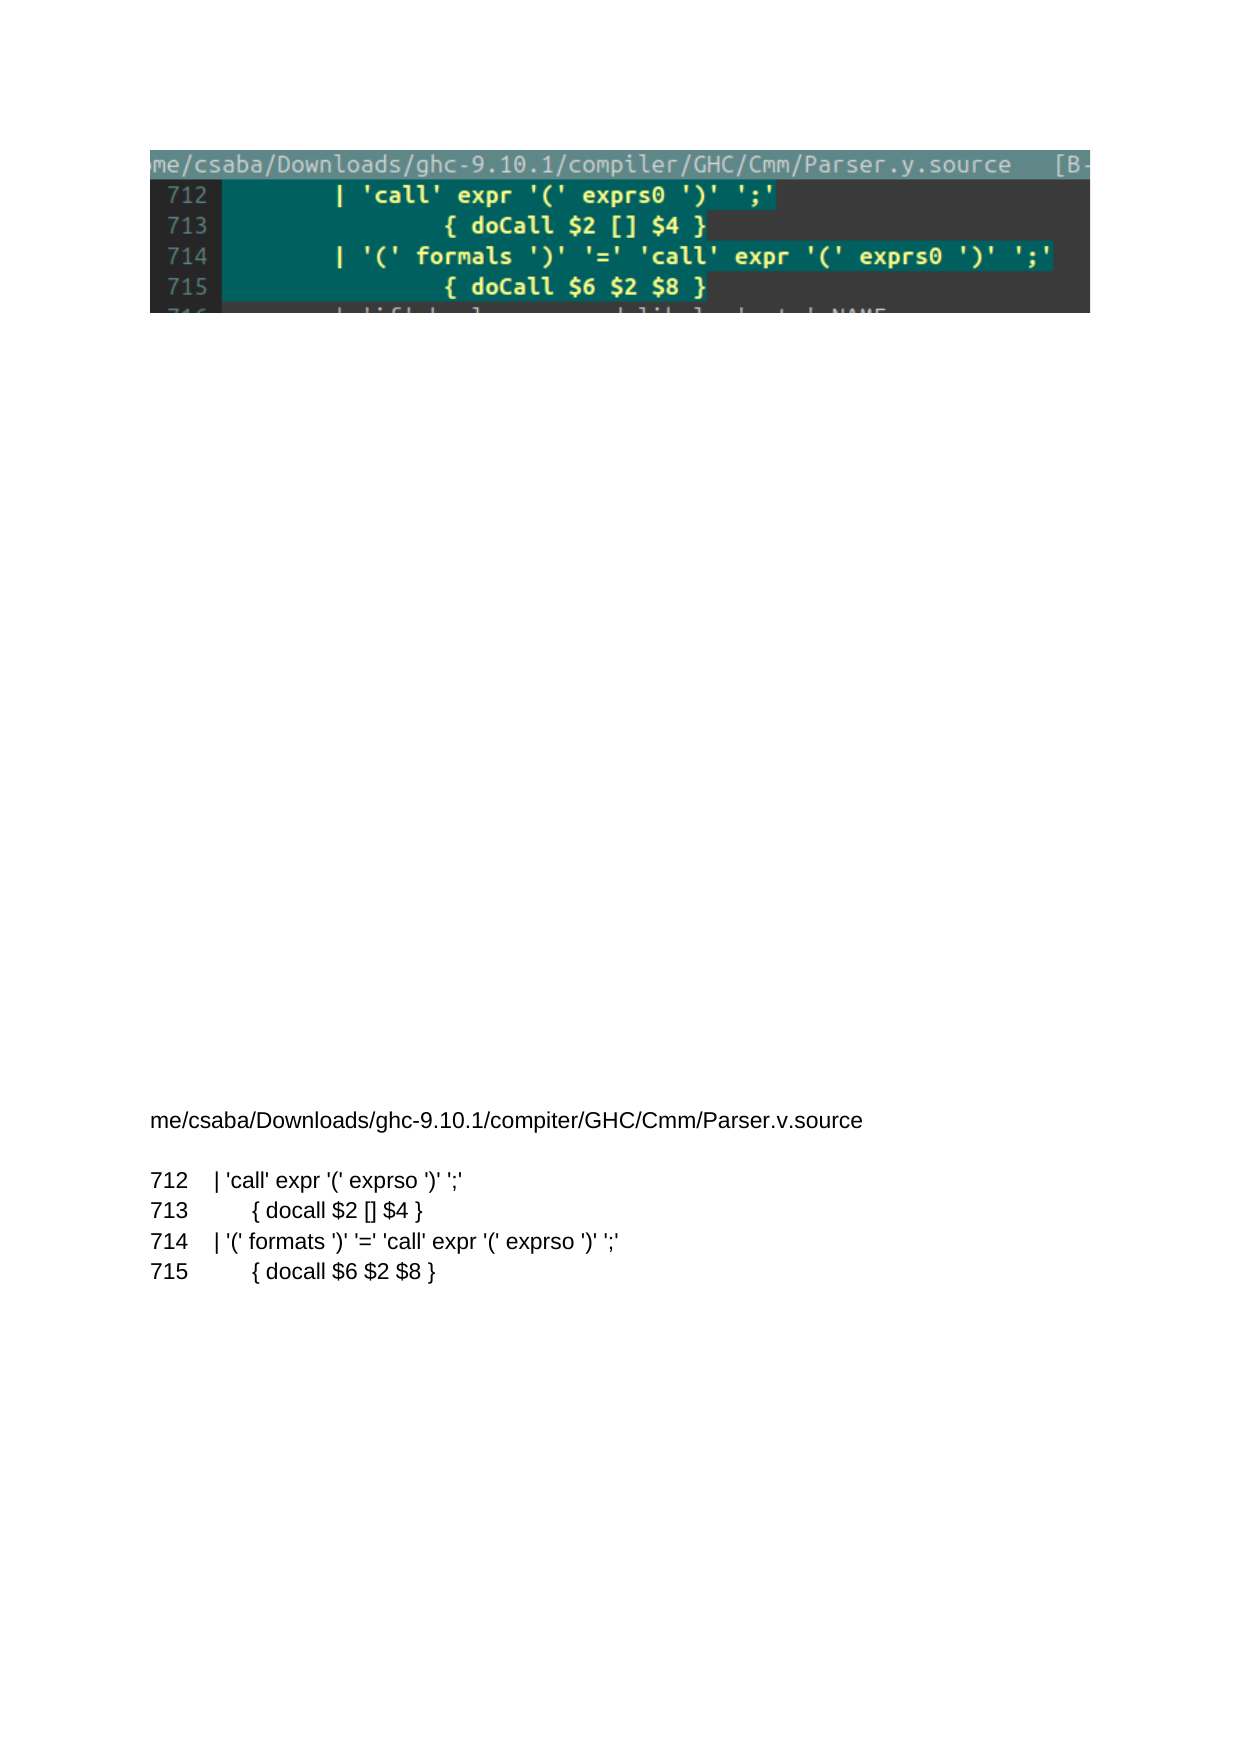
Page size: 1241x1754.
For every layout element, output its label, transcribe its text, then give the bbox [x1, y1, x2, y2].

picture [150, 150, 1091, 313]
text 714 | '(' formats ')' '=' 'call' expr '(' exprso ')' ';' [150, 1228, 1090, 1254]
text 712 | 'call' expr '(' exprso ')' ';' [150, 1167, 1090, 1193]
text me/csaba/Downloads/ghc-9.10.1/compiter/GHC/Cmm/Parser.v.source [150, 1107, 1090, 1133]
text 713 { docall $2 [] $4 } [150, 1197, 1090, 1224]
text 715 { docall $6 $2 $8 } [150, 1258, 1090, 1284]
